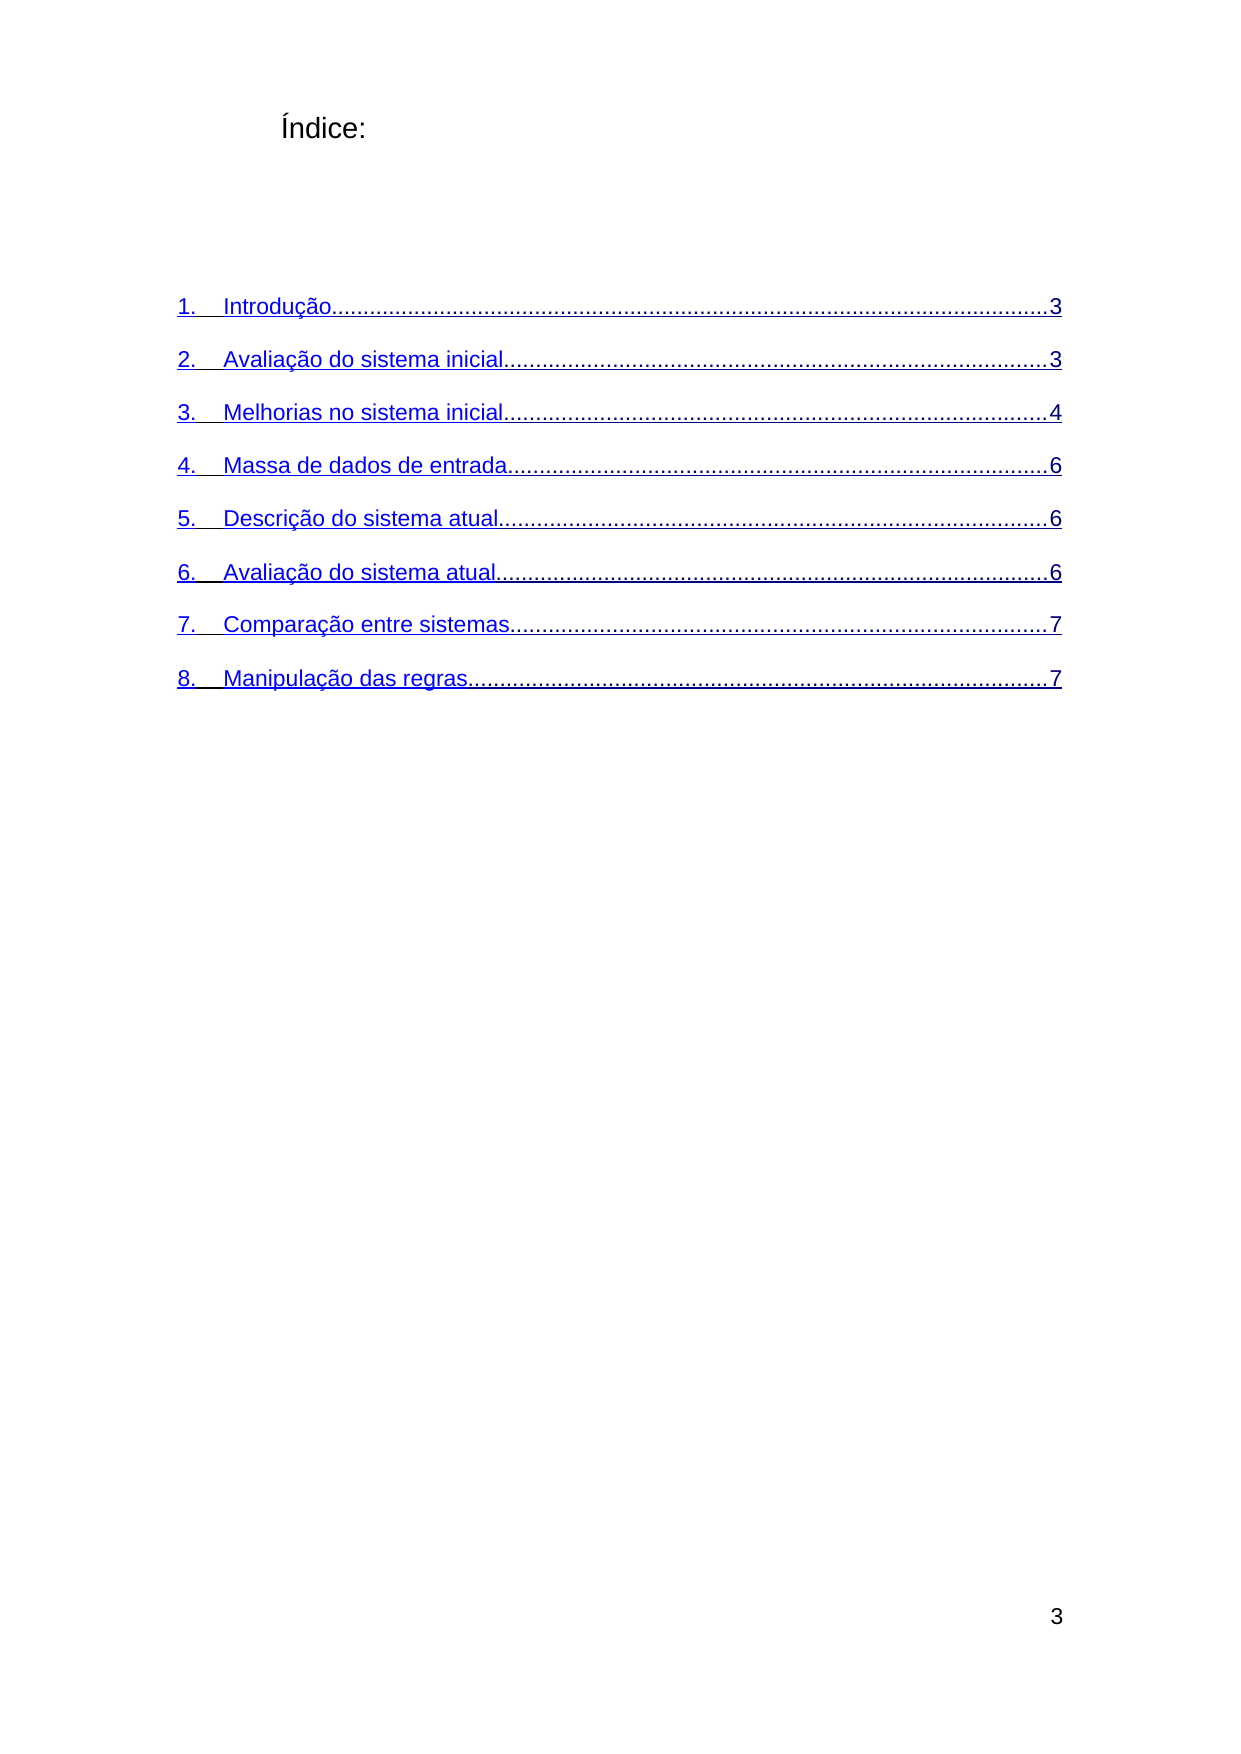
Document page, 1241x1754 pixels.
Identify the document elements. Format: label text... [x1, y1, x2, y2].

text 1. Introdução 3 [177, 292, 1063, 321]
text 7. Comparação entre sistemas 7 [177, 611, 1063, 639]
text 3. Melhorias no sistema inicial 4 [177, 398, 1063, 427]
text Índice: [177, 111, 1063, 145]
text 5. Descrição do sistema atual 6 [177, 504, 1063, 533]
text 8. Manipulação das regras 7 [177, 664, 1063, 692]
text 4. Massa de dados de entrada 6 [177, 452, 1063, 479]
text 2. Avaliação do sistema inicial 3 [177, 346, 1063, 373]
text 6. Avaliação do sistema atual 6 [177, 558, 1063, 586]
